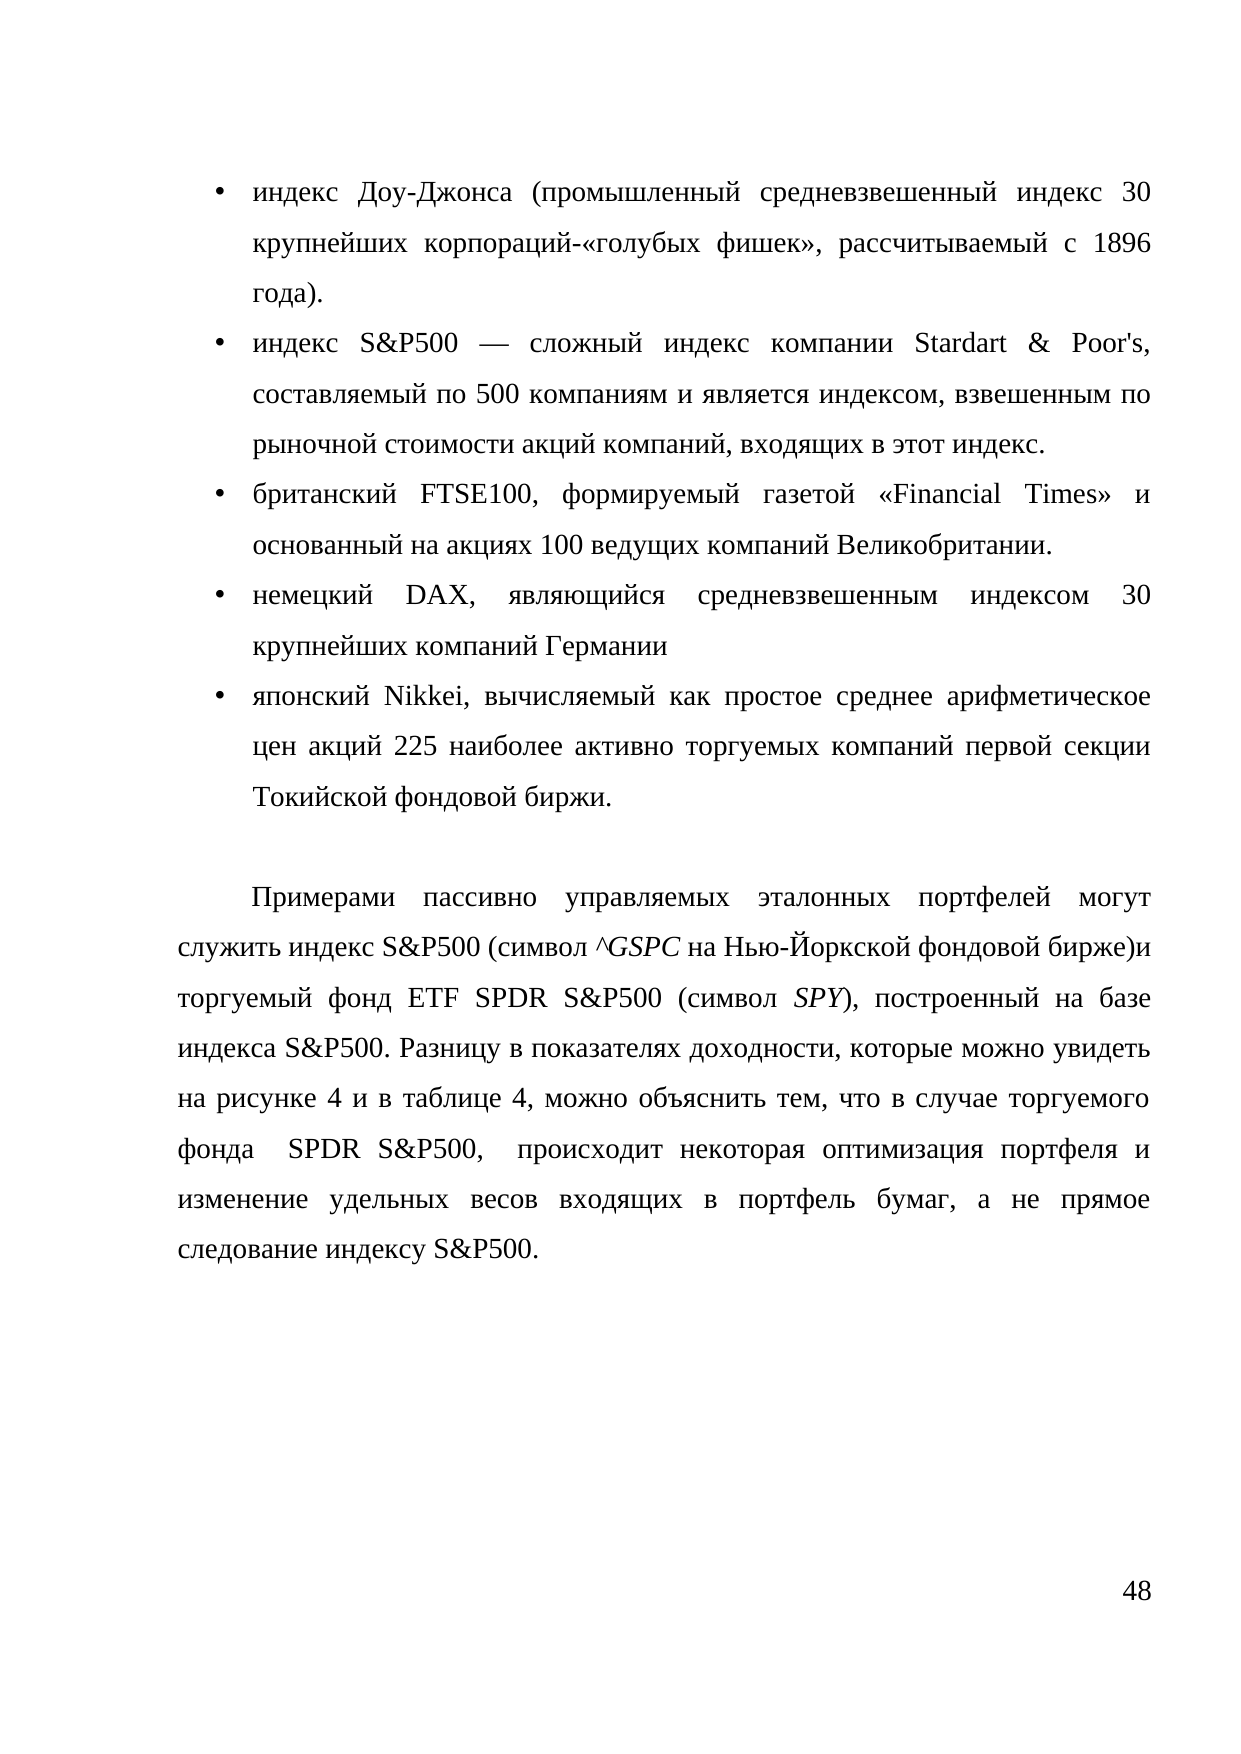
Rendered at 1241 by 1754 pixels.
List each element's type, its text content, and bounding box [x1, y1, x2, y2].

list японский Nikkei, вычисляемый как простое среднее арифметическое цен акций 225 наиболее активно торгуемых компаний первой секции Токийской фондовой биржи. [215, 678, 1152, 812]
list индекс S&P500 — сложный индекс компании Stardart & Poor's, составляемый по 500 компаниям и является индексом, взвешенным по рыночной стоимости акций компаний, входящих в этот индекс. [215, 325, 1152, 460]
text Примерами пассивно управляемых эталонных портфелей могут служить индекс S&P500 (символ ^GSPC на Нью-Йоркской фондовой бирже)и торгуемый фонд ETF SPDR S&P500 (символ SPY), построенный на базе индекса S&P500. Разницу в показателях доходности, которые можно увидеть на рисунке 4 и в таблице 4, можно объяснить тем, что в случае торгуемого фонда SPDR S&P500, происходит некоторая оптимизация портфеля и изменение удельных весов входящих в портфель бумаг, а не прямое следование индексу S&P500. [177, 879, 1152, 1265]
list британский FTSE100, формируемый газетой «Financial Times» и основанный на акциях 100 ведущих компаний Великобритании. [215, 476, 1152, 560]
list индекс Доу-Джонса (промышленный средневзвешенный индекс 30 крупнейших корпораций-«голубых фишек», рассчитываемый с 1896 года). [215, 174, 1152, 309]
list немецкий DAX, являющийся средневзвешенным индексом 30 крупнейших компаний Германии [215, 577, 1152, 661]
